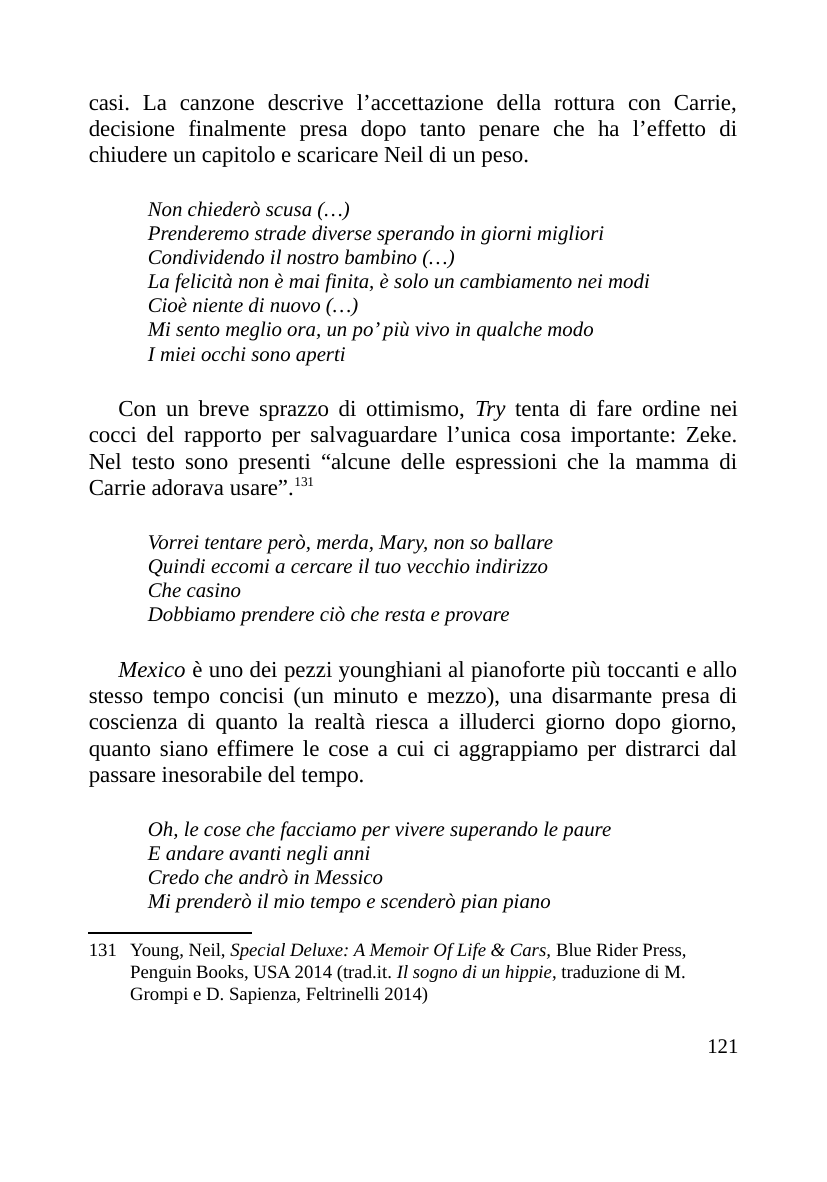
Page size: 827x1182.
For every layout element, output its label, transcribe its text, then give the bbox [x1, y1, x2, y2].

text Vorrei tentare però, merda, Mary, non so ballare [88, 530, 738, 554]
text Mexico è uno dei pezzi younghiani al pianoforte più toccanti e allo stesso tempo concisi (un minuto e mezzo), una disarmante presa di coscienza di quanto la realtà riesca a illuderci giorno dopo giorno, quanto siano effimere le cose a cui ci aggrappiamo per distrarci dal passare inesorabile del tempo. [88, 656, 738, 787]
text Mi prenderò il mio tempo e scenderò pian piano [88, 889, 738, 913]
text Mi sento meglio ora, un po’ più vivo in qualche modo [88, 317, 738, 341]
text Che casino [88, 578, 738, 602]
text Con un breve sprazzo di ottimismo, Try tenta di fare ordine nei cocci del rapporto per salvaguardare l’unica cosa importante: Zeke. Nel testo sono presenti “alcune delle espressioni che la mamma di Carrie adorava usare”. [88, 395, 738, 500]
text Young, Neil, Special Deluxe: A Memoir Of Life & Cars, Blue Rider Press, Penguin Books, USA 2014 (trad.it. Il sogno di un hippie, traduzione di M. Grompi e D. Sapienza, Feltrinelli 2014) [88, 939, 738, 1004]
text Dobbiamo prendere ciò che resta e provare [88, 602, 738, 626]
text Non chiederò scusa (…) [88, 197, 738, 221]
text Condividendo il nostro bambino (…) [88, 245, 738, 269]
text Cioè niente di nuovo (…) [88, 293, 738, 317]
text E andare avanti negli anni [88, 841, 738, 865]
text Quindi eccomi a cercare il tuo vecchio indirizzo [88, 554, 738, 578]
text La felicità non è mai finita, è solo un cambiamento nei modi [88, 269, 738, 293]
text Oh, le cose che facciamo per vivere superando le paure [88, 817, 738, 841]
text Credo che andrò in Messico [88, 865, 738, 889]
text I miei occhi sono aperti [88, 341, 738, 366]
text casi. La canzone descrive l’accettazione della rottura con Carrie, decisione finalmente presa dopo tanto penare che ha l’effetto di chiudere un capitolo e scaricare Neil di un peso. [88, 88, 738, 168]
text Prenderemo strade diverse sperando in giorni migliori [88, 221, 738, 245]
